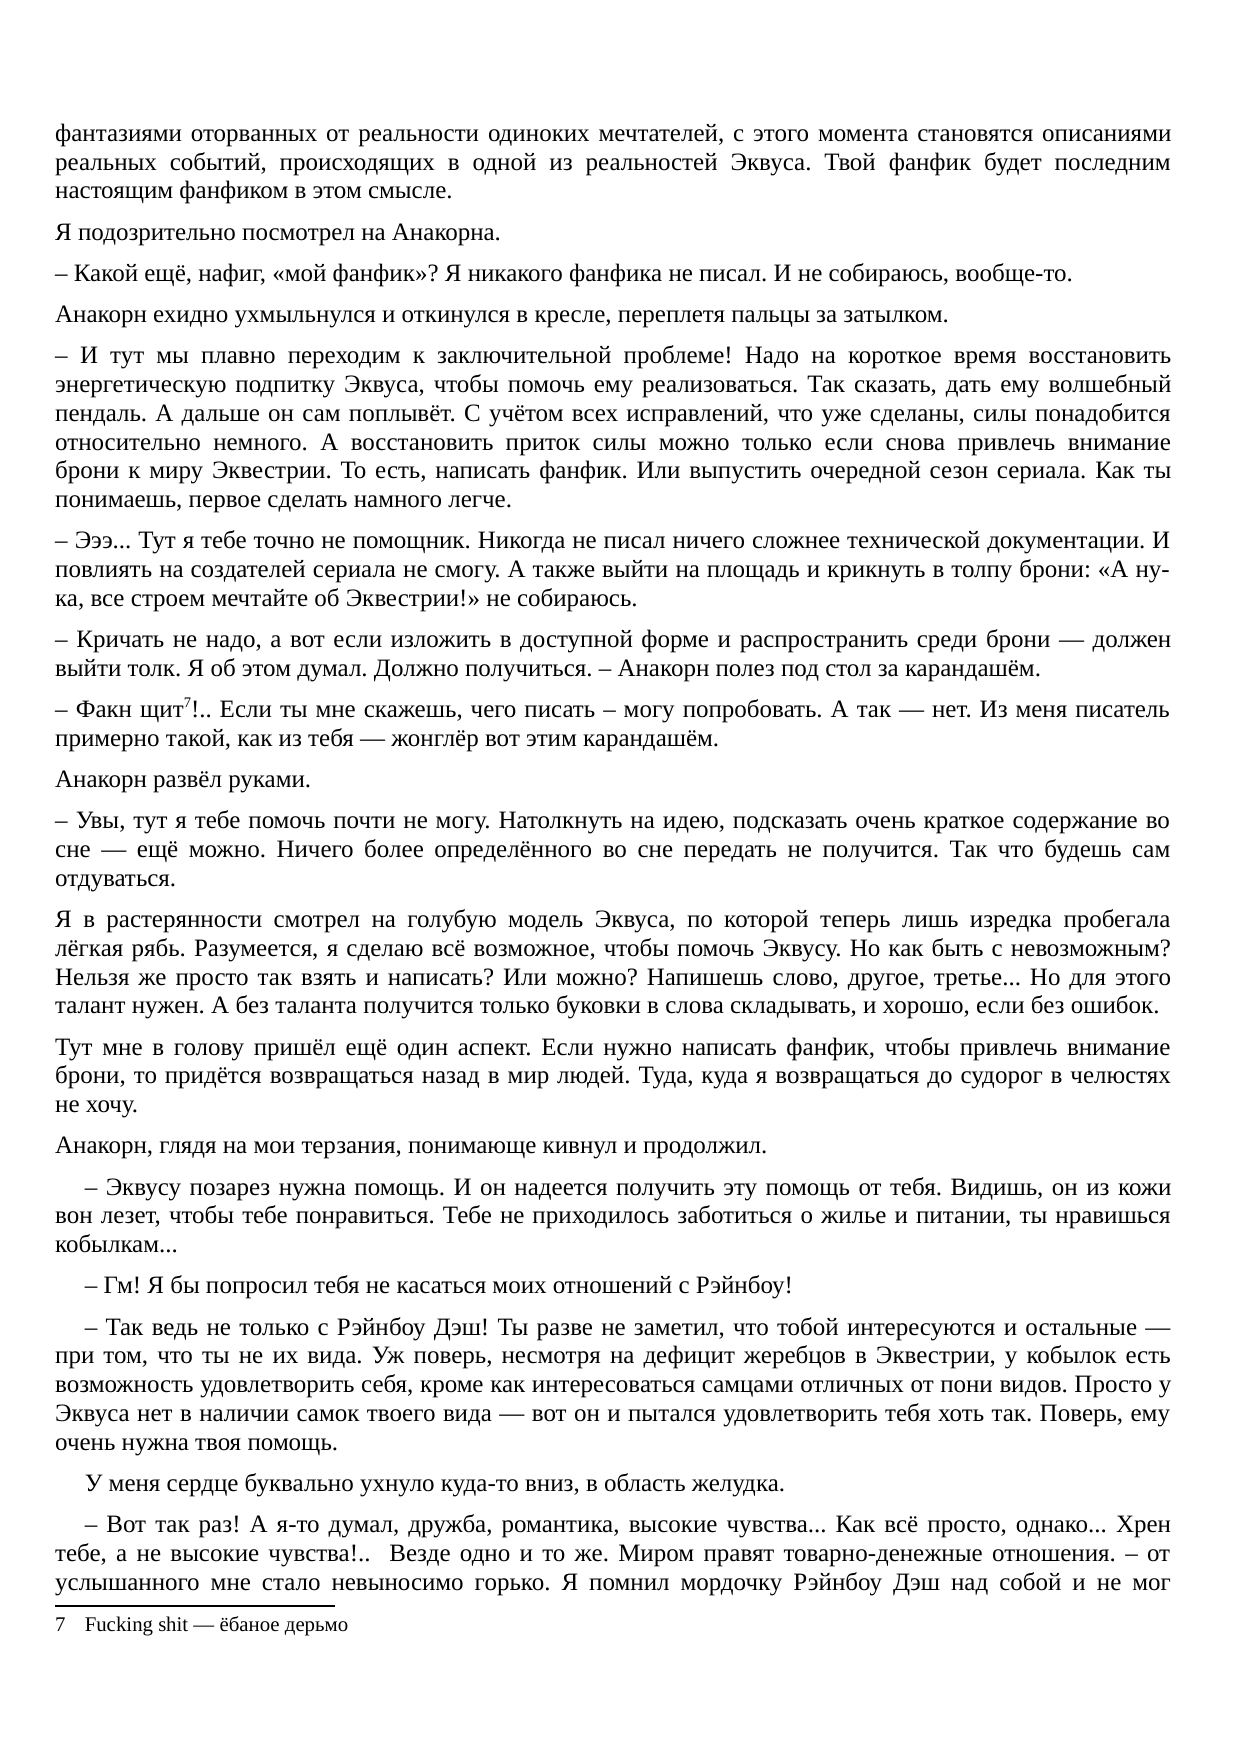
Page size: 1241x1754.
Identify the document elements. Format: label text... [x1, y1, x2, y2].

text Анакорн развёл руками. [55, 764, 1172, 793]
text – Эквусу позарез нужна помощь. И он надеется получить эту помощь от тебя. Видишь, он из кожи вон лезет, чтобы тебе понравиться. Тебе не приходилось заботиться о жилье и питании, ты нравишься кобылкам... [55, 1172, 1172, 1258]
text – Гм! Я бы попросил тебя не касаться моих отношений с Рэйнбоу! [55, 1271, 1172, 1299]
text – Так ведь не только с Рэйнбоу Дэш! Ты разве не заметил, что тобой интересуются и остальные — при том, что ты не их вида. Уж поверь, несмотря на дефицит жеребцов в Эквестрии, у кобылок есть возможность удовлетворить себя, кроме как интересоваться самцами отличных от пони видов. Просто у Эквуса нет в наличии самок твоего вида — вот он и пытался удовлетворить тебя хоть так. Поверь, ему очень нужна твоя помощь. [55, 1312, 1172, 1456]
text – Факн щит!.. Если ты мне скажешь, чего писать – могу попробовать. А так — нет. Из меня писатель примерно такой, как из тебя — жонглёр вот этим карандашём. [55, 694, 1172, 752]
text фантазиями оторванных от реальности одиноких мечтателей, с этого момента становятся описаниями реальных событий, происходящих в одной из реальностей Эквуса. Твой фанфик будет последним настоящим фанфиком в этом смысле. [55, 118, 1172, 204]
text – Увы, тут я тебе помочь почти не могу. Натолкнуть на идею, подсказать очень краткое содержание во сне — ещё можно. Ничего более определённого во сне передать не получится. Так что будешь сам отдуваться. [55, 806, 1172, 892]
text – Вот так раз! А я-то думал, дружба, романтика, высокие чувства... Как всё просто, однако... Хрен тебе, а не высокие чувства!.. Везде одно и то же. Миром правят товарно-денежные отношения. – от услышанного мне стало невыносимо горько. Я помнил мордочку Рэйнбоу Дэш над собой и не мог [55, 1509, 1172, 1596]
text Я подозрительно посмотрел на Анакорна. [55, 217, 1172, 246]
text – Какой ещё, нафиг, «мой фанфик»? Я никакого фанфика не писал. И не собираюсь, вообще-то. [55, 258, 1172, 287]
text Fucking shit — ёбаное дерьмо [55, 1612, 1172, 1636]
text – Эээ... Тут я тебе точно не помощник. Никогда не писал ничего сложнее технической документации. И повлиять на создателей сериала не смогу. А также выйти на площадь и крикнуть в толпу брони: «А ну-ка, все строем мечтайте об Эквестрии!» не собираюсь. [55, 526, 1172, 612]
text Я в растерянности смотрел на голубую модель Эквуса, по которой теперь лишь изредка пробегала лёгкая рябь. Разумеется, я сделаю всё возможное, чтобы помочь Эквусу. Но как быть с невозможным? Нельзя же просто так взять и написать? Или можно? Напишешь слово, другое, третье... Но для этого талант нужен. А без таланта получится только буковки в слова складывать, и хорошо, если без ошибок. [55, 904, 1172, 1019]
text Анакорн ехидно ухмыльнулся и откинулся в кресле, переплетя пальцы за затылком. [55, 299, 1172, 328]
text – Кричать не надо, а вот если изложить в доступной форме и распространить среди брони — должен выйти толк. Я об этом думал. Должно получиться. – Анакорн полез под стол за карандашём. [55, 624, 1172, 682]
text Тут мне в голову пришёл ещё один аспект. Если нужно написать фанфик, чтобы привлечь внимание брони, то придётся возвращаться назад в мир людей. Туда, куда я возвращаться до судорог в челюстях не хочу. [55, 1032, 1172, 1118]
text У меня сердце буквально ухнуло куда-то вниз, в область желудка. [55, 1468, 1172, 1497]
text Анакорн, глядя на мои терзания, понимающе кивнул и продолжил. [55, 1131, 1172, 1159]
text – И тут мы плавно переходим к заключительной проблеме! Надо на короткое время восстановить энергетическую подпитку Эквуса, чтобы помочь ему реализоваться. Так сказать, дать ему волшебный пендаль. А дальше он сам поплывёт. С учётом всех исправлений, что уже сделаны, силы понадобится относительно немного. А восстановить приток силы можно только если снова привлечь внимание брони к миру Эквестрии. То есть, написать фанфик. Или выпустить очередной сезон сериала. Как ты понимаешь, первое сделать намного легче. [55, 341, 1172, 513]
